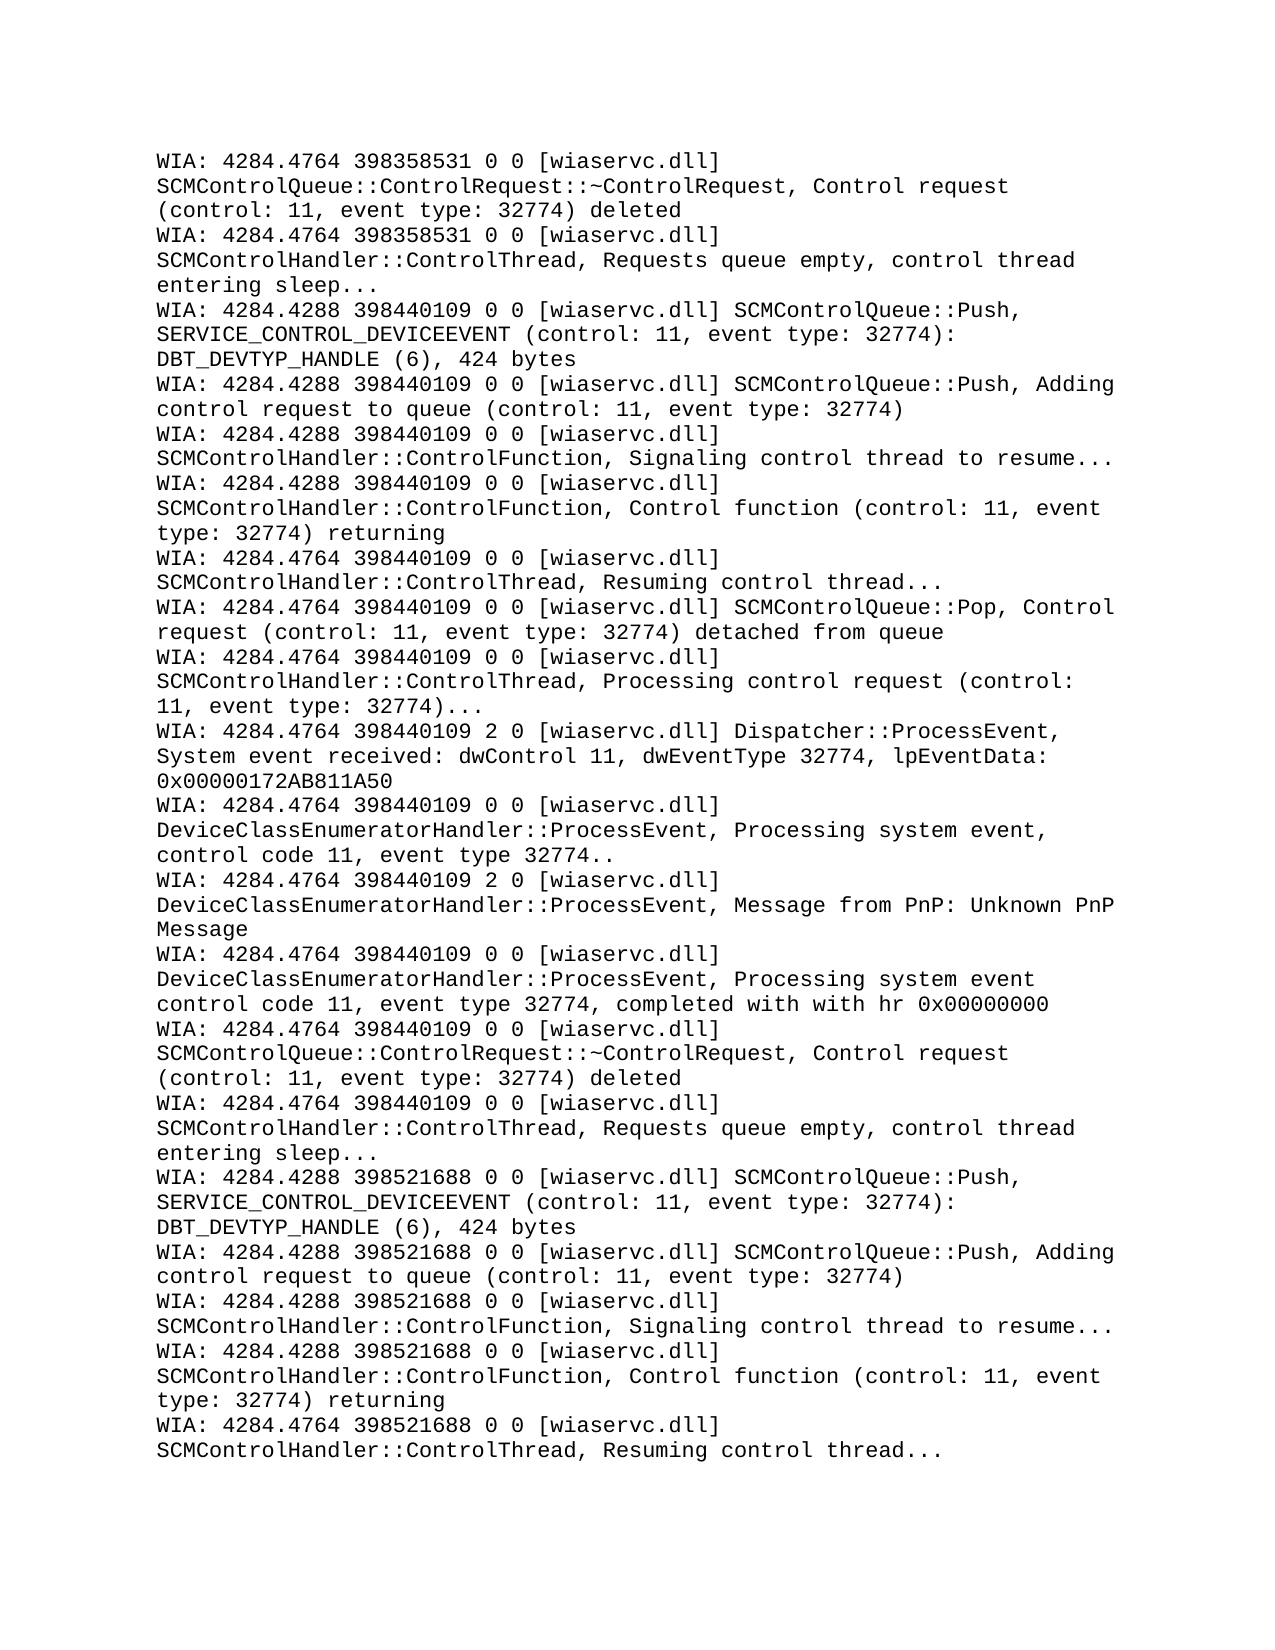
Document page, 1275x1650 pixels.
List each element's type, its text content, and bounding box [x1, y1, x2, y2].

text WIA: 4284.4764 398440109 0 0 [wiaservc.dll] SCMControlQueue::Pop, Control request (control: 11, event type: 32774) detached from queue [156, 596, 1118, 646]
text WIA: 4284.4764 398358531 0 0 [wiaservc.dll] SCMControlHandler::ControlThread, Requests queue empty, control thread entering sleep... [156, 224, 1118, 299]
text WIA: 4284.4764 398440109 0 0 [wiaservc.dll] DeviceClassEnumeratorHandler::ProcessEvent, Processing system event control code 11, event type 32774, completed with with hr 0x00000000 [156, 943, 1118, 1018]
text WIA: 4284.4288 398440109 0 0 [wiaservc.dll] SCMControlQueue::Push, Adding control request to queue (control: 11, event type: 32774) [156, 373, 1118, 423]
text WIA: 4284.4764 398521688 0 0 [wiaservc.dll] SCMControlHandler::ControlThread, Resuming control thread... [156, 1414, 1118, 1464]
text WIA: 4284.4288 398440109 0 0 [wiaservc.dll] SCMControlHandler::ControlFunction, Control function (control: 11, event type: 32774) returning [156, 472, 1118, 547]
text WIA: 4284.4764 398440109 0 0 [wiaservc.dll] DeviceClassEnumeratorHandler::ProcessEvent, Processing system event, control code 11, event type 32774.. [156, 794, 1118, 869]
text WIA: 4284.4764 398358531 0 0 [wiaservc.dll] SCMControlQueue::ControlRequest::~ControlRequest, Control request (control: 11, event type: 32774) deleted [156, 150, 1118, 224]
text WIA: 4284.4288 398521688 0 0 [wiaservc.dll] SCMControlHandler::ControlFunction, Control function (control: 11, event type: 32774) returning [156, 1340, 1118, 1414]
text WIA: 4284.4764 398440109 0 0 [wiaservc.dll] SCMControlHandler::ControlThread, Processing control request (control: 11, event type: 32774)... [156, 646, 1118, 720]
text WIA: 4284.4764 398440109 0 0 [wiaservc.dll] SCMControlHandler::ControlThread, Requests queue empty, control thread entering sleep... [156, 1092, 1118, 1166]
text WIA: 4284.4288 398440109 0 0 [wiaservc.dll] SCMControlHandler::ControlFunction, Signaling control thread to resume... [156, 423, 1118, 472]
text WIA: 4284.4764 398440109 2 0 [wiaservc.dll] DeviceClassEnumeratorHandler::ProcessEvent, Message from PnP: Unknown PnP Message [156, 869, 1118, 943]
text WIA: 4284.4288 398521688 0 0 [wiaservc.dll] SCMControlHandler::ControlFunction, Signaling control thread to resume... [156, 1290, 1118, 1340]
text WIA: 4284.4288 398521688 0 0 [wiaservc.dll] SCMControlQueue::Push, SERVICE_CONTROL_DEVICEEVENT (control: 11, event type: 32774): DBT_DEVTYP_HANDLE (6), 424 bytes [156, 1166, 1118, 1241]
text WIA: 4284.4288 398521688 0 0 [wiaservc.dll] SCMControlQueue::Push, Adding control request to queue (control: 11, event type: 32774) [156, 1241, 1118, 1290]
text WIA: 4284.4764 398440109 0 0 [wiaservc.dll] SCMControlHandler::ControlThread, Resuming control thread... [156, 547, 1118, 596]
text WIA: 4284.4764 398440109 2 0 [wiaservc.dll] Dispatcher::ProcessEvent, System event received: dwControl 11, dwEventType 32774, lpEventData: 0x00000172AB811A50 [156, 720, 1118, 794]
text WIA: 4284.4764 398440109 0 0 [wiaservc.dll] SCMControlQueue::ControlRequest::~ControlRequest, Control request (control: 11, event type: 32774) deleted [156, 1018, 1118, 1092]
text WIA: 4284.4288 398440109 0 0 [wiaservc.dll] SCMControlQueue::Push, SERVICE_CONTROL_DEVICEEVENT (control: 11, event type: 32774): DBT_DEVTYP_HANDLE (6), 424 bytes [156, 299, 1118, 373]
